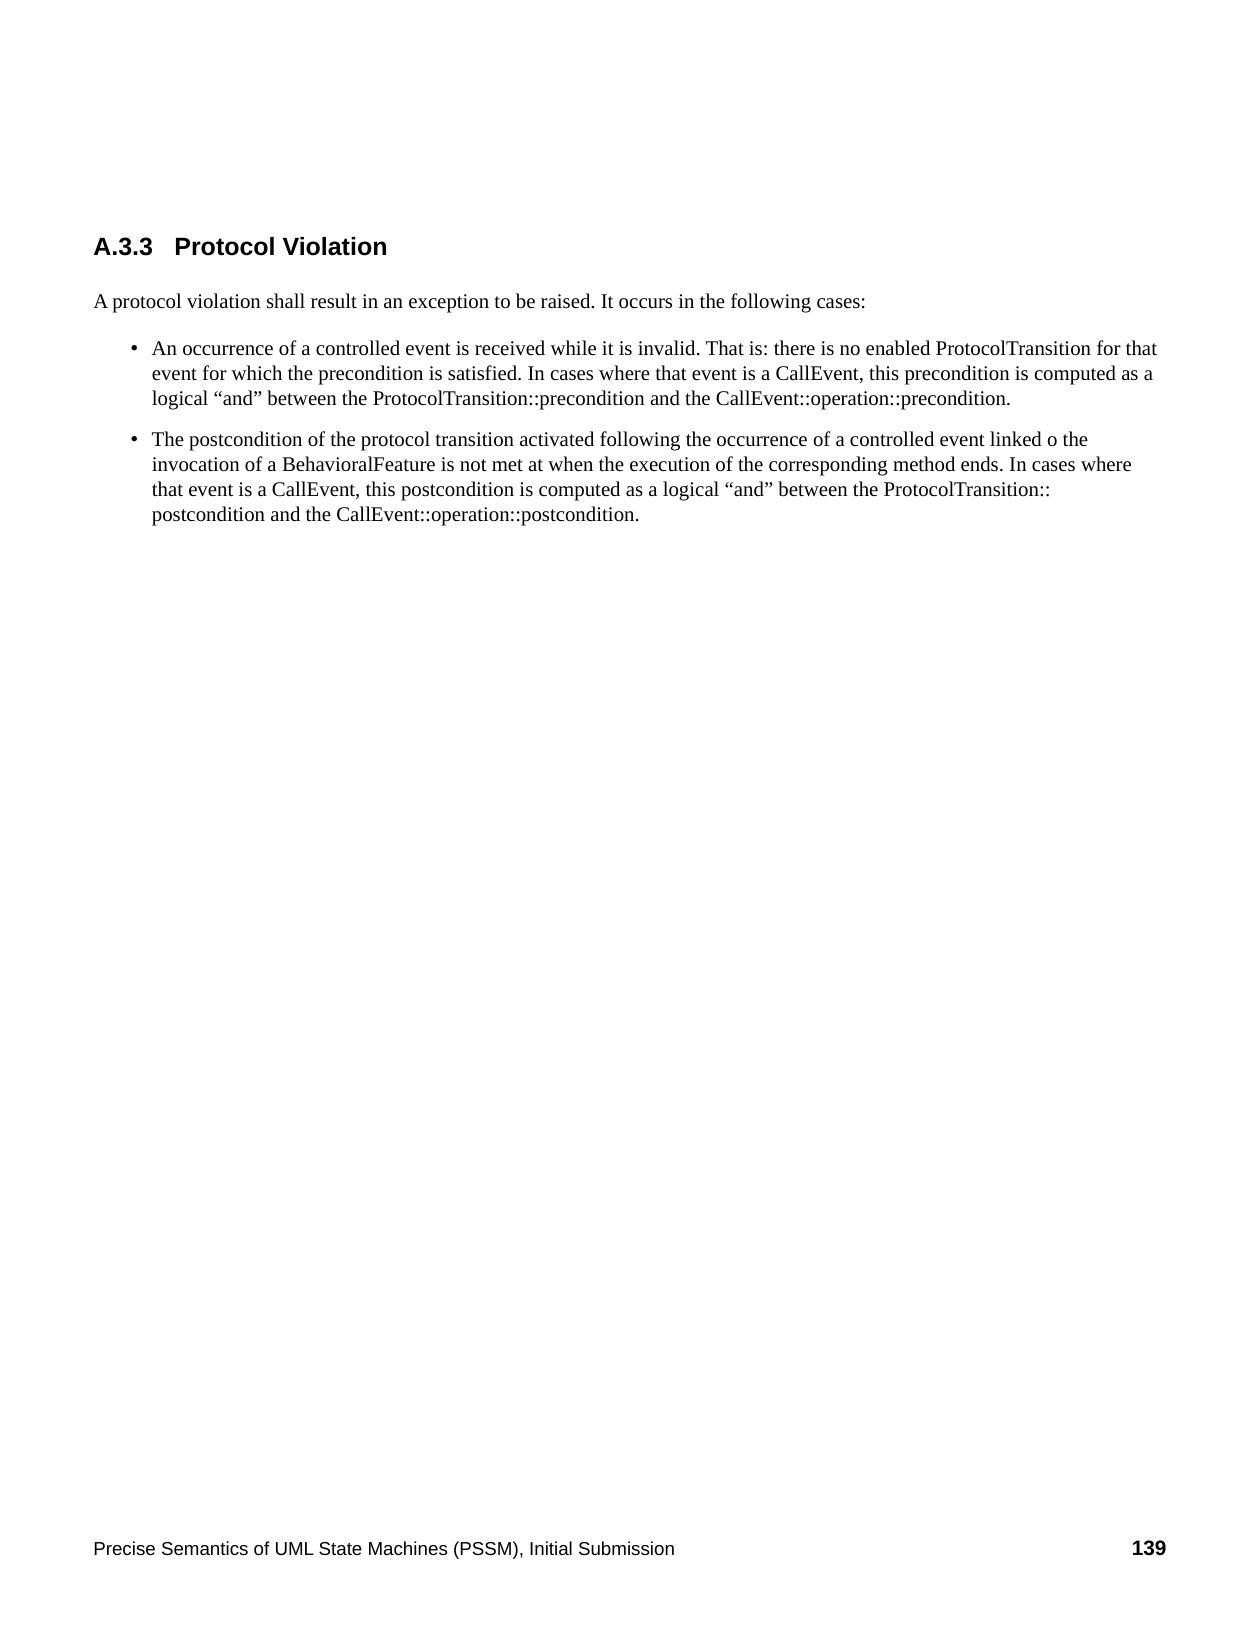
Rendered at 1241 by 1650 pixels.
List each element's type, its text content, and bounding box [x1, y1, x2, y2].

list An occurrence of a controlled event is received while it is invalid. That is: there is no enabled ProtocolTransition for that event for which the precondition is satisfied. In cases where that event is a CallEvent, this precondition is computed as a logical “and” between the ProtocolTransition::precondition and the CallEvent::operation::precondition. [131, 334, 1164, 409]
subtitle Protocol Violation [93, 231, 1164, 260]
text A protocol violation shall result in an exception to be raised. It occurs in the following cases: [93, 289, 1164, 313]
list The postcondition of the protocol transition activated following the occurrence of a controlled event linked o the invocation of a BehavioralFeature is not met at when the execution of the corresponding method ends. In cases where that event is a CallEvent, this postcondition is computed as a logical “and” between the ProtocolTransition:: postcondition and the CallEvent::operation::postcondition. [131, 426, 1164, 526]
